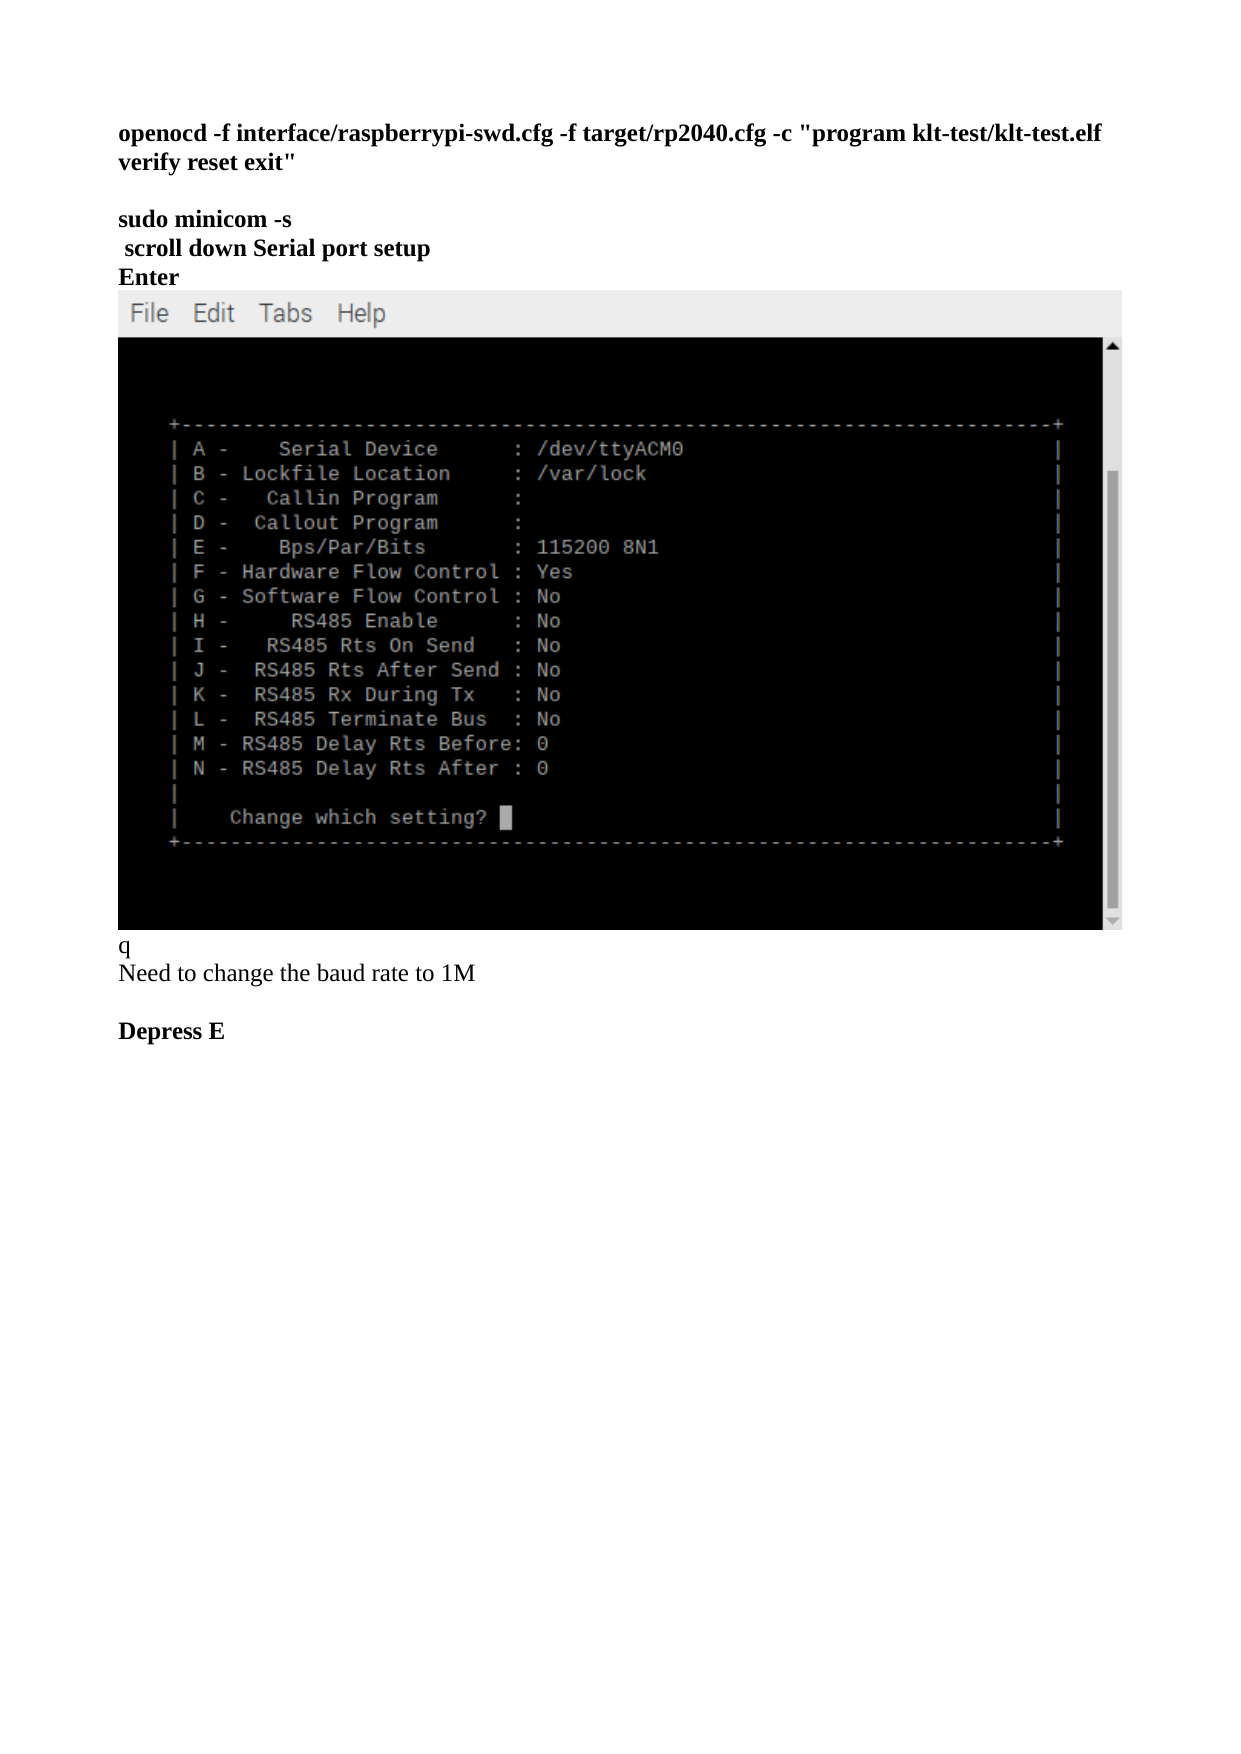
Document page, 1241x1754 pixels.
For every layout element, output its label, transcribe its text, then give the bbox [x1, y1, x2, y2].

text openocd -f interface/raspberrypi-swd.cfg -f target/rp2040.cfg -c "program klt-test/klt-test.elf verify reset exit" [118, 118, 1122, 176]
text scroll down Serial port setup [118, 233, 1122, 262]
text Enter [118, 262, 1122, 290]
picture [118, 290, 1123, 930]
text q [118, 930, 1122, 958]
text sudo minicom -s [118, 204, 1122, 233]
text Depress E [118, 1016, 1122, 1045]
text Need to change the baud rate to 1M [118, 958, 1122, 987]
